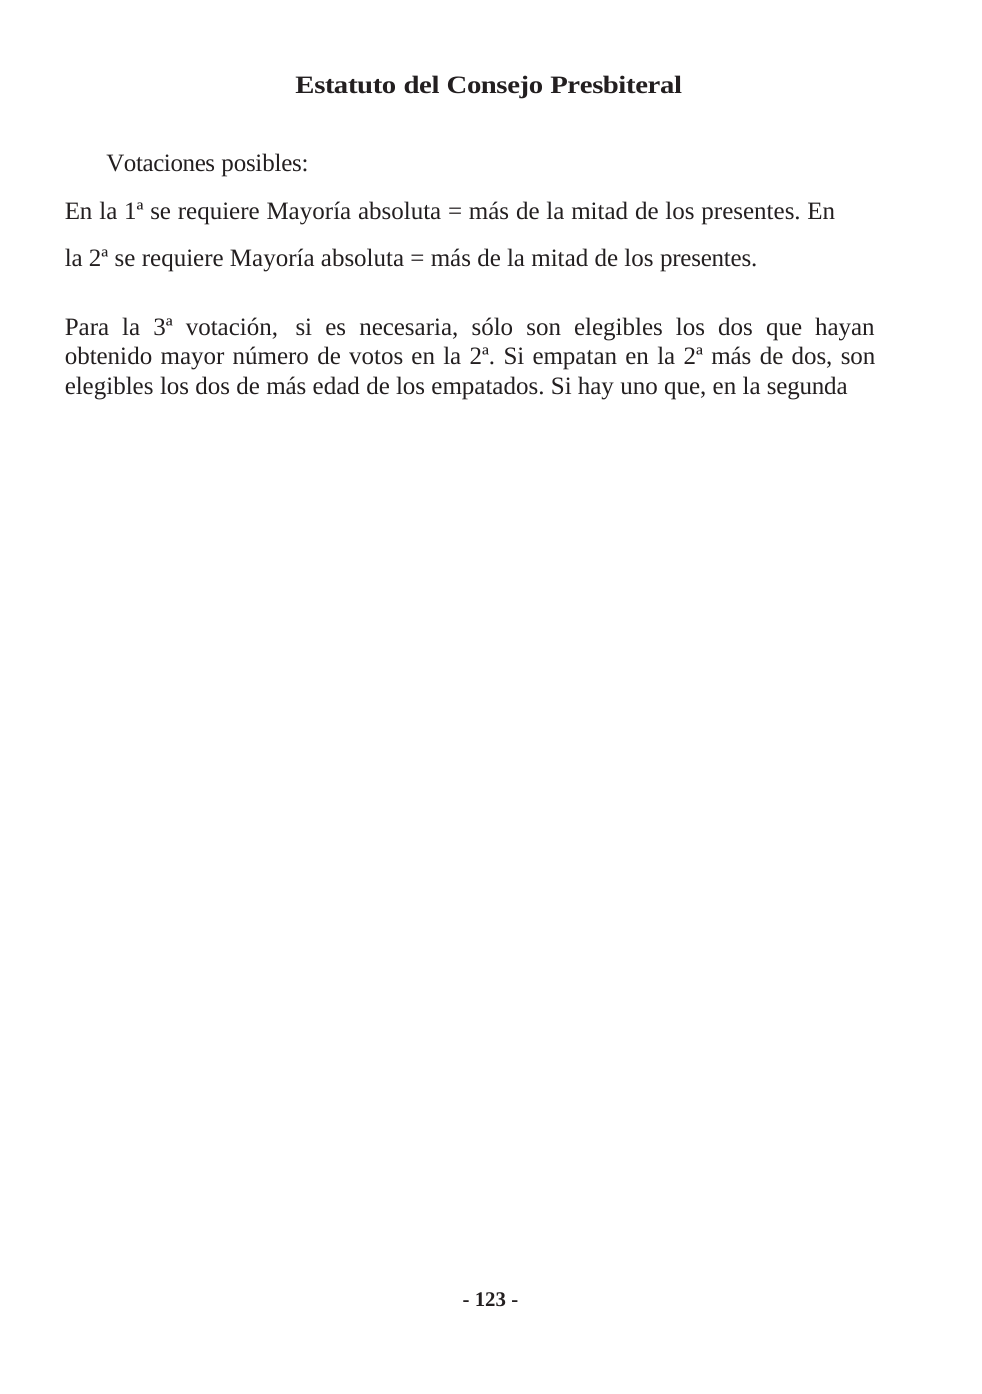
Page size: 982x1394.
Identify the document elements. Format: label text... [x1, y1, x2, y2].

text Votaciones posibles: [106, 148, 917, 177]
text Para la 3ª votación, si es necesaria, sólo son elegibles los dos que hayan obtenido mayor número de votos en la 2ª. Si empatan en la 2ª más de dos, son elegibles los dos de más edad de los empatados. Si hay uno que, en la segunda [64, 312, 875, 399]
text En la 1ª se requiere Mayoría absoluta = más de la mitad de los presentes. En la 2ª se requiere Mayoría absoluta = más de la mitad de los presentes. [64, 196, 836, 272]
